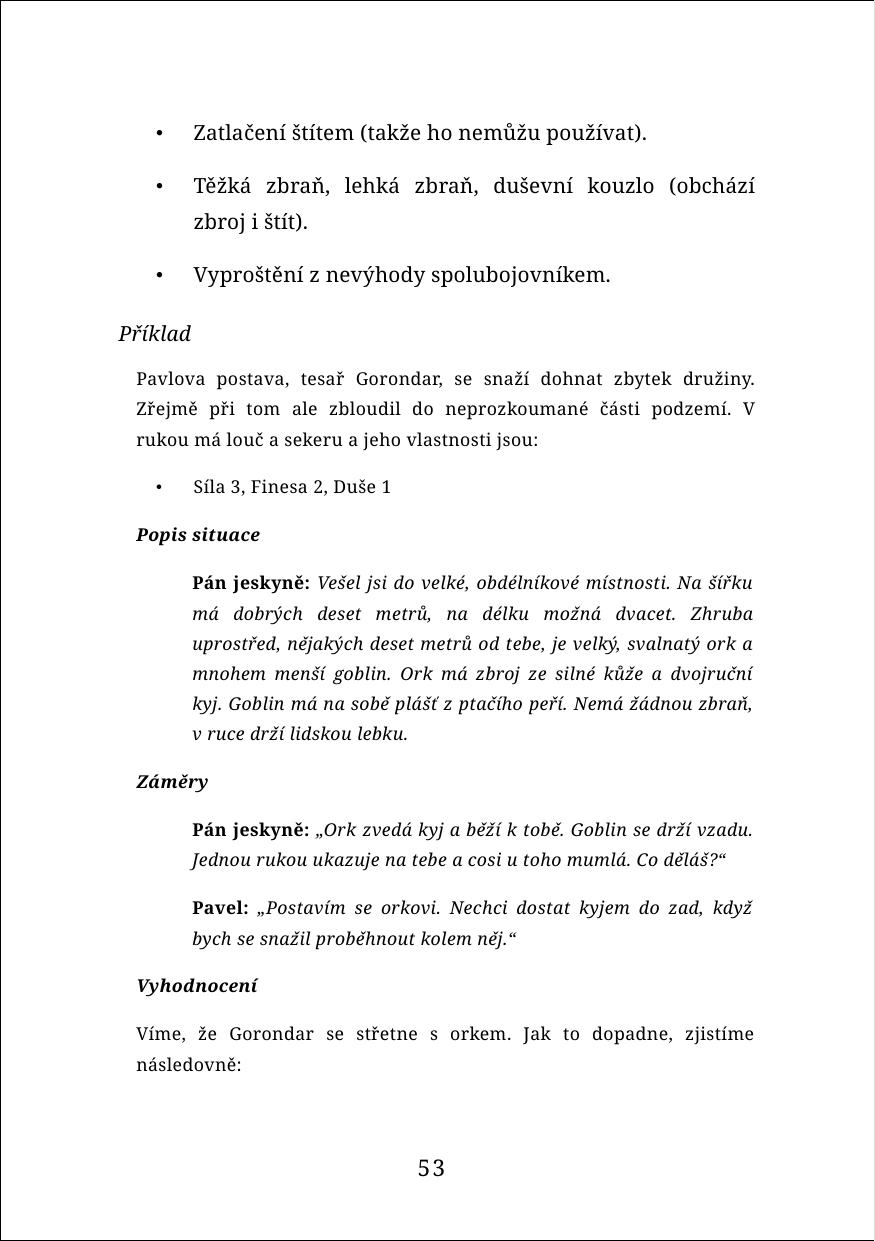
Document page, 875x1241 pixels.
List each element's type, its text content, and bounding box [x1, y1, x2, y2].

text Příklad [118, 319, 756, 348]
text Pavel: „Postavím se orkovi. Nechci dostat kyjem do zad, když bych se snažil proběhnout kolem něj.“ [192, 896, 756, 950]
text Popis situace [136, 523, 756, 547]
list Síla 3, Finesa 2, Duše 1 [156, 475, 756, 499]
text Pán jeskyně: „Ork zvedá kyj a běží k tobě. Goblin se drží vzadu. Jednou rukou ukazuje na tebe a cosi u toho mumlá. Co děláš?“ [192, 818, 756, 872]
list Zatlačení štítem (takže ho nemůžu používat). [156, 118, 756, 147]
list Vyproštění z nevýhody spolubojovníkem. [156, 260, 756, 289]
text Pán jeskyně: Vešel jsi do velké, obdélníkové místnosti. Na šířku má dobrých deset metrů, na délku možná dvacet. Zhruba uprostřed, nějakých deset metrů od tebe, je velký, svalnatý ork a mnohem menší goblin. Ork má zbroj ze silné kůže a dvojruční kyj. Goblin má na sobě plášť z ptačího peří. Nemá žádnou zbraň, v ruce drží lidskou lebku. [192, 571, 756, 746]
text Víme, že Gorondar se střetne s orkem. Jak to dopadne, zjistíme následovně: [136, 1022, 756, 1076]
text Záměry [136, 770, 756, 794]
text Pavlova postava, tesař Gorondar, se snaží dohnat zbytek družiny. Zřejmě při tom ale zbloudil do neprozkoumané části podzemí. V rukou má louč a sekeru a jeho vlastnosti jsou: [136, 367, 756, 451]
list Těžká zbraň, lehká zbraň, duševní kouzlo (obchází zbroj i štít). [156, 171, 756, 235]
text Vyhodnocení [136, 974, 756, 998]
